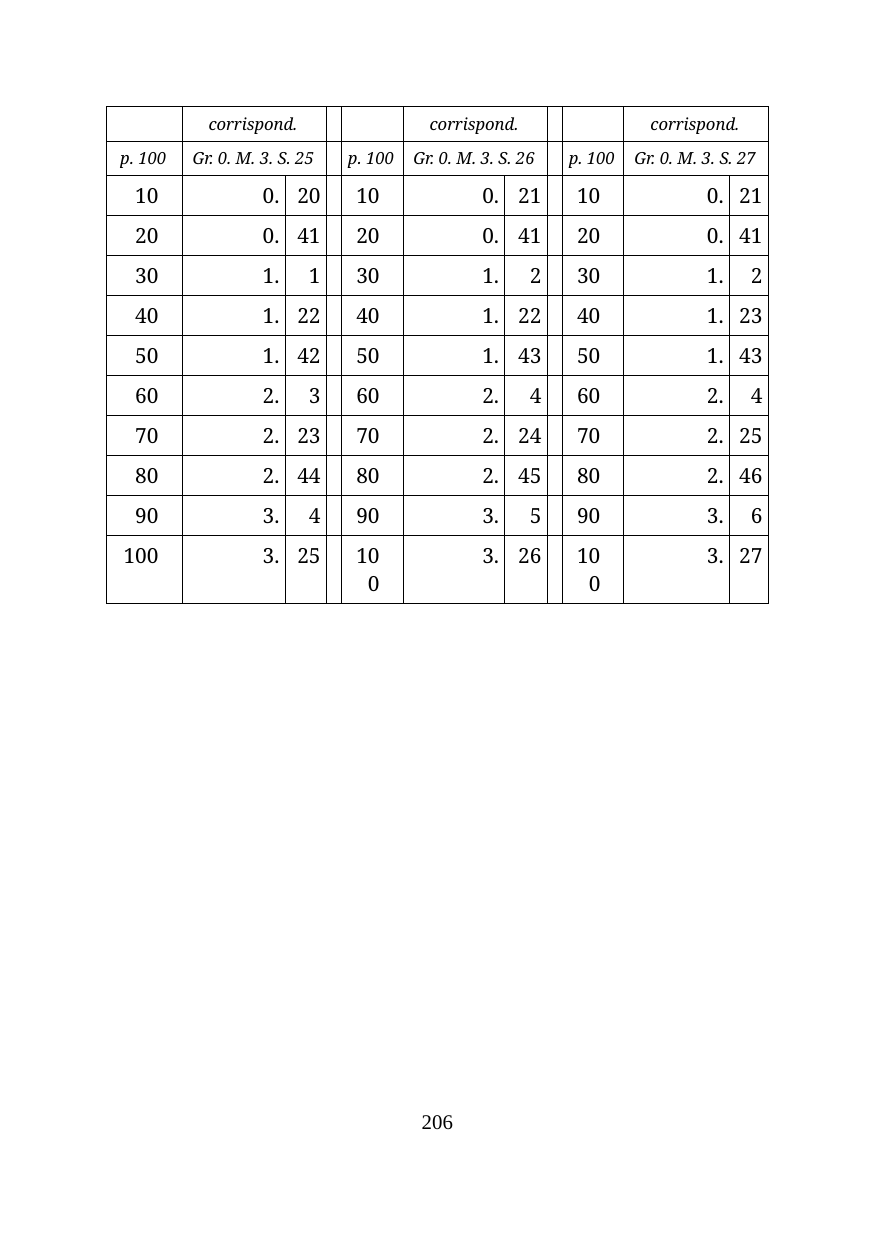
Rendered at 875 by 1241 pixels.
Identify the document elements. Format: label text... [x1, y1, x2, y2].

table_cell [327, 376, 341, 415]
table_header [548, 107, 562, 141]
table_cell 0. [624, 216, 729, 255]
table_cell 50 [563, 336, 623, 375]
table_cell 3. [404, 536, 504, 603]
table_cell 21 [730, 176, 768, 215]
table_cell 3. [624, 536, 729, 603]
table_header Gr. 0. M. 3. S. 26 [404, 142, 547, 175]
table_cell 3. [183, 496, 285, 535]
table_cell [548, 256, 562, 295]
table_cell 44 [286, 456, 326, 495]
table_cell 26 [505, 536, 547, 603]
table_cell 4 [730, 376, 768, 415]
table_cell 80 [107, 456, 182, 495]
table_cell [327, 416, 341, 455]
table_cell 46 [730, 456, 768, 495]
table_cell 2. [183, 376, 285, 415]
table_cell 41 [730, 216, 768, 255]
table_cell [327, 216, 341, 255]
table_cell 100 [563, 536, 623, 603]
table_cell 6 [730, 496, 768, 535]
table_cell 23 [286, 416, 326, 455]
table_header corrispond. [624, 107, 768, 141]
table_cell 30 [342, 256, 403, 295]
table_cell 1. [183, 256, 285, 295]
table_cell 41 [286, 216, 326, 255]
table_header p. 100 [107, 142, 182, 175]
table_cell 4 [505, 376, 547, 415]
table_cell [548, 376, 562, 415]
table_cell 1. [404, 296, 504, 335]
table_cell 90 [563, 496, 623, 535]
table_cell 70 [563, 416, 623, 455]
table_cell 2. [404, 456, 504, 495]
table_header [548, 142, 562, 175]
table_cell 2 [505, 256, 547, 295]
table_cell 60 [107, 376, 182, 415]
table_cell 30 [563, 256, 623, 295]
table_cell 23 [730, 296, 768, 335]
table_cell 80 [342, 456, 403, 495]
table_cell 2 [730, 256, 768, 295]
table_cell 20 [286, 176, 326, 215]
table_cell 1. [624, 256, 729, 295]
table_cell 90 [107, 496, 182, 535]
table_cell 40 [563, 296, 623, 335]
table_cell 30 [107, 256, 182, 295]
table_cell 60 [342, 376, 403, 415]
table_cell [548, 416, 562, 455]
table_cell 10 [342, 176, 403, 215]
table_cell 40 [342, 296, 403, 335]
table_header [563, 107, 623, 141]
table_cell [548, 496, 562, 535]
table_cell 40 [107, 296, 182, 335]
table_cell 3 [286, 376, 326, 415]
table_cell 1 [286, 256, 326, 295]
table_cell [327, 496, 341, 535]
table_cell [327, 296, 341, 335]
table_cell [548, 456, 562, 495]
table_cell 27 [730, 536, 768, 603]
table_cell 0. [404, 216, 504, 255]
table_cell 0. [624, 176, 729, 215]
table_cell 100 [342, 536, 403, 603]
table_header [107, 107, 182, 141]
table_cell 25 [286, 536, 326, 603]
table_cell 90 [342, 496, 403, 535]
table_cell 50 [342, 336, 403, 375]
table_cell 1. [404, 256, 504, 295]
table_cell [548, 336, 562, 375]
table_cell 2. [624, 416, 729, 455]
table_cell 70 [342, 416, 403, 455]
table_header Gr. 0. M. 3. S. 25 [183, 142, 326, 175]
table_cell 0. [183, 216, 285, 255]
table_header [327, 107, 341, 141]
table_cell 2. [404, 416, 504, 455]
table_cell 20 [342, 216, 403, 255]
table_cell 3. [404, 496, 504, 535]
table_cell 2. [404, 376, 504, 415]
table_cell 41 [505, 216, 547, 255]
table_cell [548, 296, 562, 335]
table_cell 24 [505, 416, 547, 455]
table_cell [327, 256, 341, 295]
table_cell 1. [183, 336, 285, 375]
table_cell [327, 456, 341, 495]
table_cell 3. [183, 536, 285, 603]
table_cell 43 [730, 336, 768, 375]
table_cell 1. [404, 336, 504, 375]
table_cell 1. [624, 336, 729, 375]
table_cell 10 [107, 176, 182, 215]
table_cell 70 [107, 416, 182, 455]
table_header [327, 142, 341, 175]
table_cell 80 [563, 456, 623, 495]
table_cell 1. [183, 296, 285, 335]
table_cell 2. [624, 376, 729, 415]
table_header Gr. 0. M. 3. S. 27 [624, 142, 768, 175]
table_cell 0. [404, 176, 504, 215]
table_header [342, 107, 403, 141]
table_cell [548, 216, 562, 255]
table_cell 45 [505, 456, 547, 495]
table_cell [327, 176, 341, 215]
table_cell [548, 176, 562, 215]
table_cell 22 [286, 296, 326, 335]
table_header corrispond. [404, 107, 547, 141]
table_header p. 100 [563, 142, 623, 175]
table_cell 3. [624, 496, 729, 535]
table_cell 10 [563, 176, 623, 215]
table_cell [548, 536, 562, 603]
table_cell 4 [286, 496, 326, 535]
table_cell [327, 536, 341, 603]
table_cell 25 [730, 416, 768, 455]
table_header p. 100 [342, 142, 403, 175]
table_header corrispond. [183, 107, 326, 141]
table_cell 21 [505, 176, 547, 215]
table_cell 20 [107, 216, 182, 255]
table_cell 5 [505, 496, 547, 535]
table_cell 2. [183, 416, 285, 455]
table_cell [327, 336, 341, 375]
table_cell 1. [624, 296, 729, 335]
table_cell 22 [505, 296, 547, 335]
table_cell 100 [107, 536, 182, 603]
table_cell 2. [183, 456, 285, 495]
table_cell 20 [563, 216, 623, 255]
table_cell 0. [183, 176, 285, 215]
table_cell 50 [107, 336, 182, 375]
table_cell 60 [563, 376, 623, 415]
table_cell 43 [505, 336, 547, 375]
table_cell 42 [286, 336, 326, 375]
table_cell 2. [624, 456, 729, 495]
